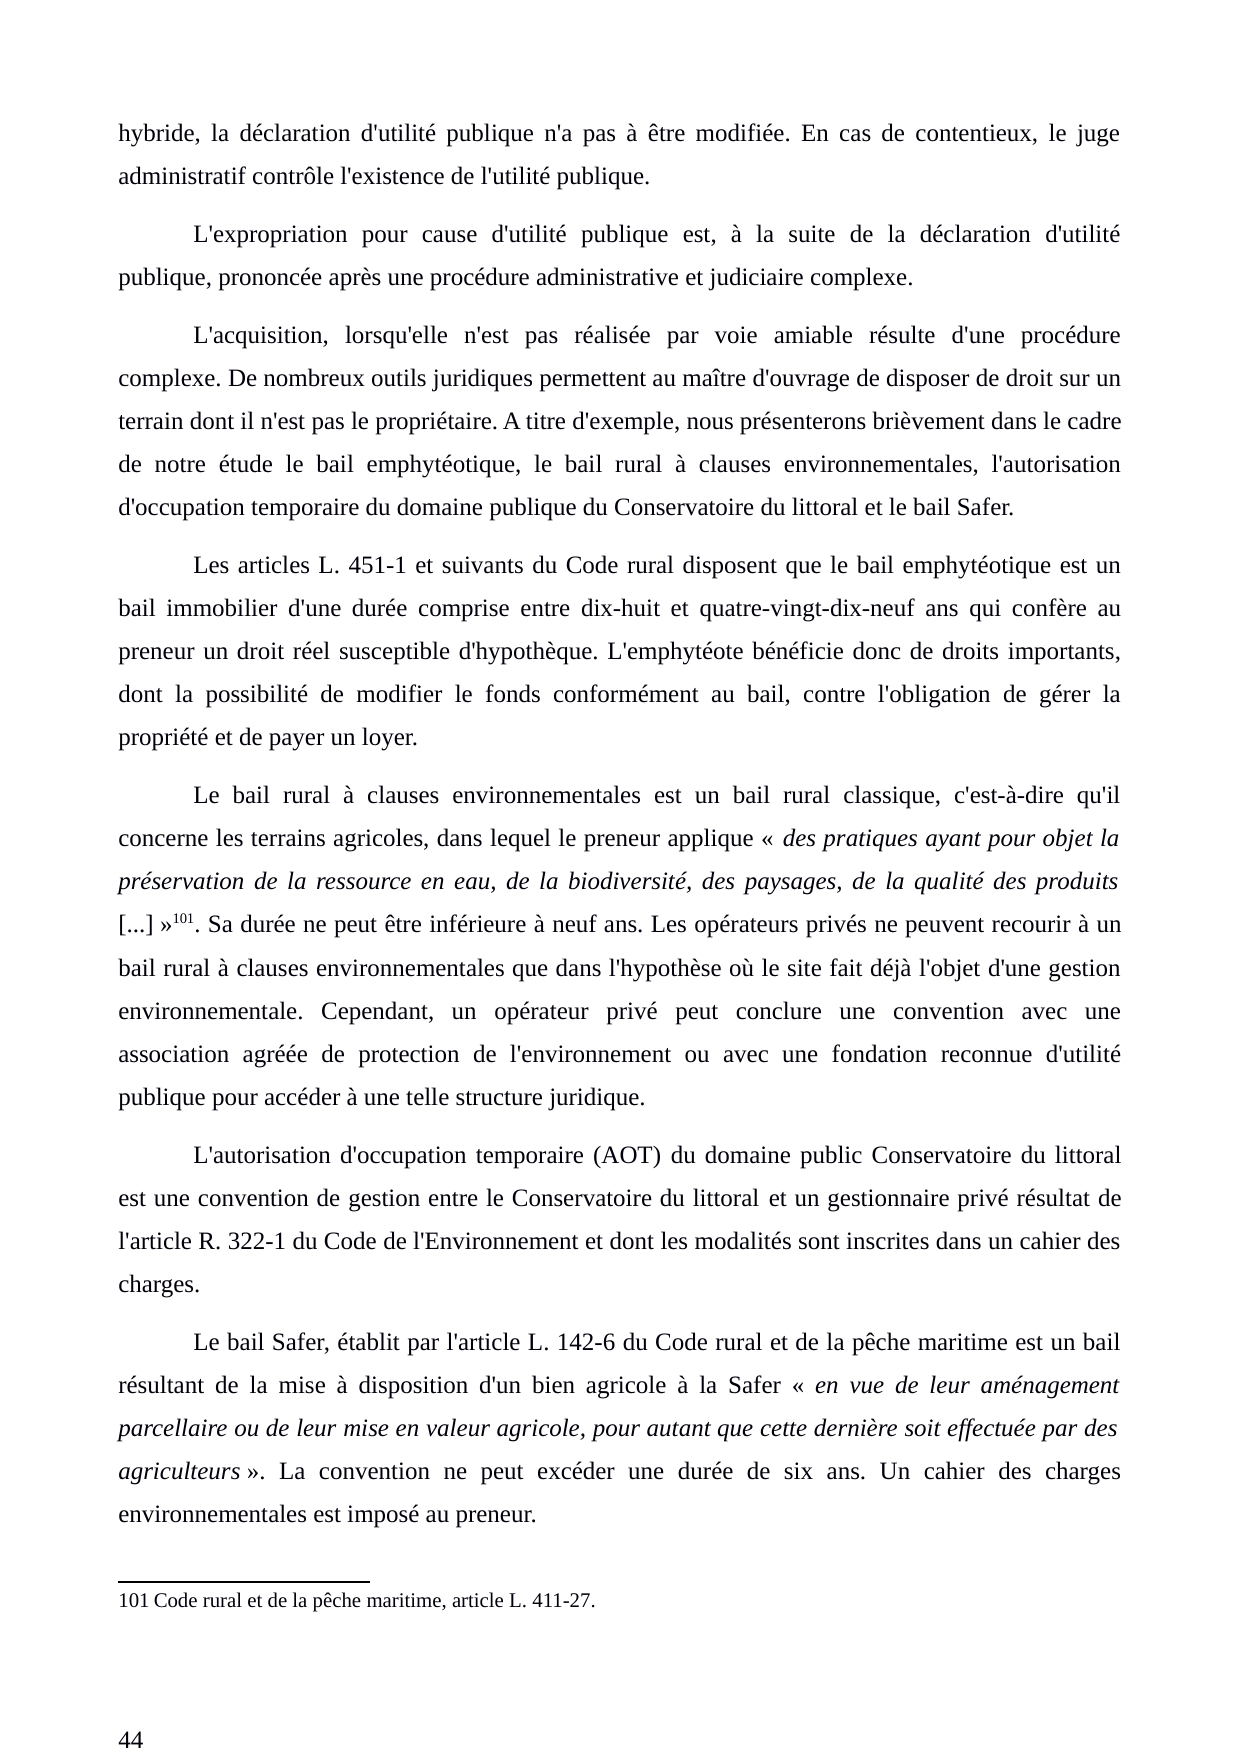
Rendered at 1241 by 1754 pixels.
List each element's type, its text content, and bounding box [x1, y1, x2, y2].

text L'acquisition, lorsqu'elle n'est pas réalisée par voie amiable résulte d'une procédure complexe. De nombreux outils juridiques permettent au maître d'ouvrage de disposer de droit sur un terrain dont il n'est pas le propriétaire. A titre d'exemple, nous présenterons brièvement dans le cadre de notre étude le bail emphytéotique, le bail rural à clauses environnementales, l'autorisation d'occupation temporaire du domaine publique du Conservatoire du littoral et le bail Safer. [118, 320, 1122, 521]
text Le bail rural à clauses environnementales est un bail rural classique, c'est-à-dire qu'il concerne les terrains agricoles, dans lequel le preneur applique « des pratiques ayant pour objet la préservation de la ressource en eau, de la biodiversité, des paysages, de la qualité des produits [...] ». Sa durée ne peut être inférieure à neuf ans. Les opérateurs privés ne peuvent recourir à un bail rural à clauses environnementales que dans l'hypothèse où le site fait déjà l'objet d'une gestion environnementale. Cependant, un opérateur privé peut conclure une convention avec une association agréée de protection de l'environnement ou avec une fondation reconnue d'utilité publique pour accéder à une telle structure juridique. [118, 780, 1122, 1111]
text L'autorisation d'occupation temporaire (AOT) du domaine public Conservatoire du littoral est une convention de gestion entre le Conservatoire du littoral et un gestionnaire privé résultat de l'article R. 322-1 du Code de l'Environnement et dont les modalités sont inscrites dans un cahier des charges. [118, 1140, 1122, 1298]
text Le bail Safer, établit par l'article L. 142-6 du Code rural et de la pêche maritime est un bail résultant de la mise à disposition d'un bien agricole à la Safer « en vue de leur aménagement parcellaire ou de leur mise en valeur agricole, pour autant que cette dernière soit effectuée par des agriculteurs ». La convention ne peut excéder une durée de six ans. Un cahier des charges environnementales est imposé au preneur. [118, 1327, 1122, 1528]
text hybride, la déclaration d'utilité publique n'a pas à être modifiée. En cas de contentieux, le juge administratif contrôle l'existence de l'utilité publique. [118, 118, 1122, 190]
text Code rural et de la pêche maritime, article L. 411-27. [118, 1588, 1122, 1612]
text L'expropriation pour cause d'utilité publique est, à la suite de la déclaration d'utilité publique, prononcée après une procédure administrative et judiciaire complexe. [118, 219, 1122, 291]
text Les articles L. 451-1 et suivants du Code rural disposent que le bail emphytéotique est un bail immobilier d'une durée comprise entre dix-huit et quatre-vingt-dix-neuf ans qui confère au preneur un droit réel susceptible d'hypothèque. L'emphytéote bénéficie donc de droits importants, dont la possibilité de modifier le fonds conformément au bail, contre l'obligation de gérer la propriété et de payer un loyer. [118, 550, 1122, 751]
